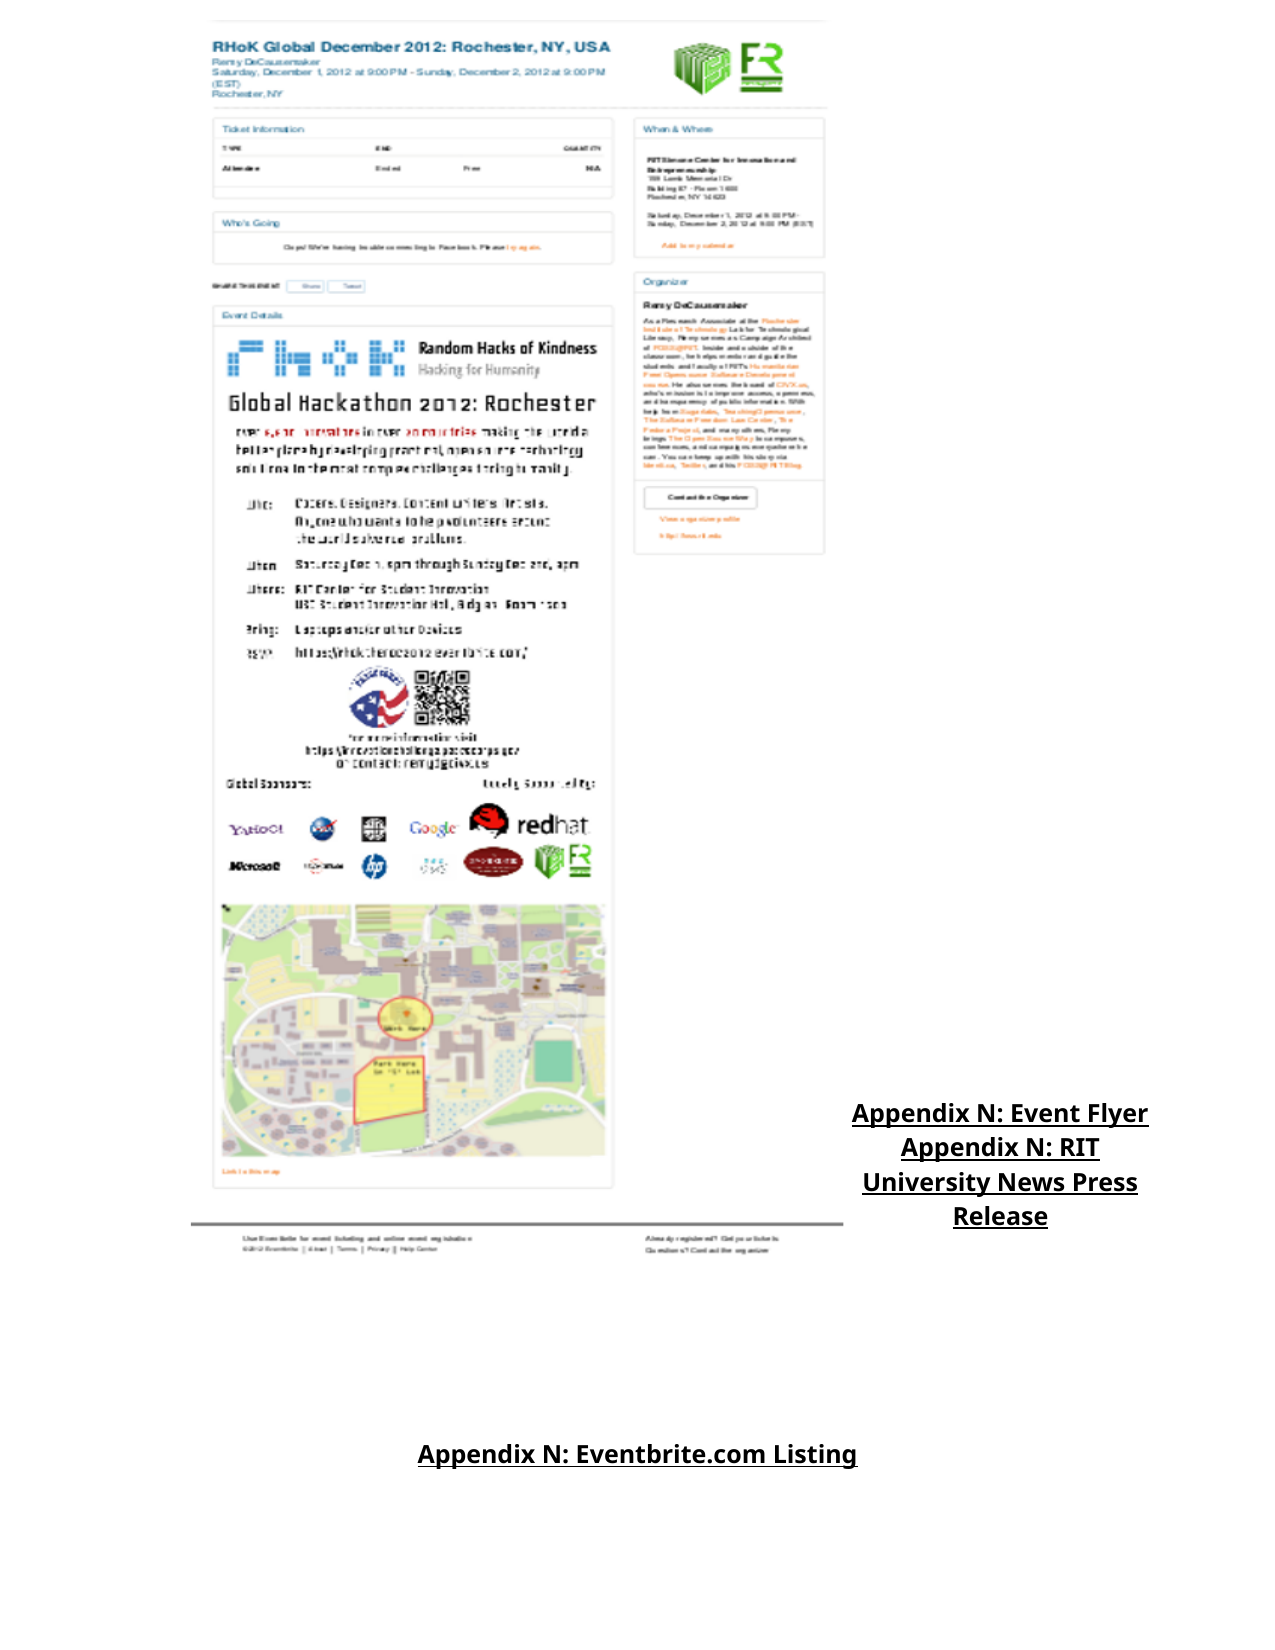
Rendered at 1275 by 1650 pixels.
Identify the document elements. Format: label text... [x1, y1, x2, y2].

text Appendix N: Eventbrite.com Listing [118, 1437, 1157, 1471]
picture [190, 20, 844, 1278]
text Appendix N: RIT University News Press Release [844, 1130, 1157, 1232]
text [118, 1096, 190, 1130]
text [118, 1130, 190, 1232]
text Appendix N: Event Flyer [844, 1096, 1157, 1130]
